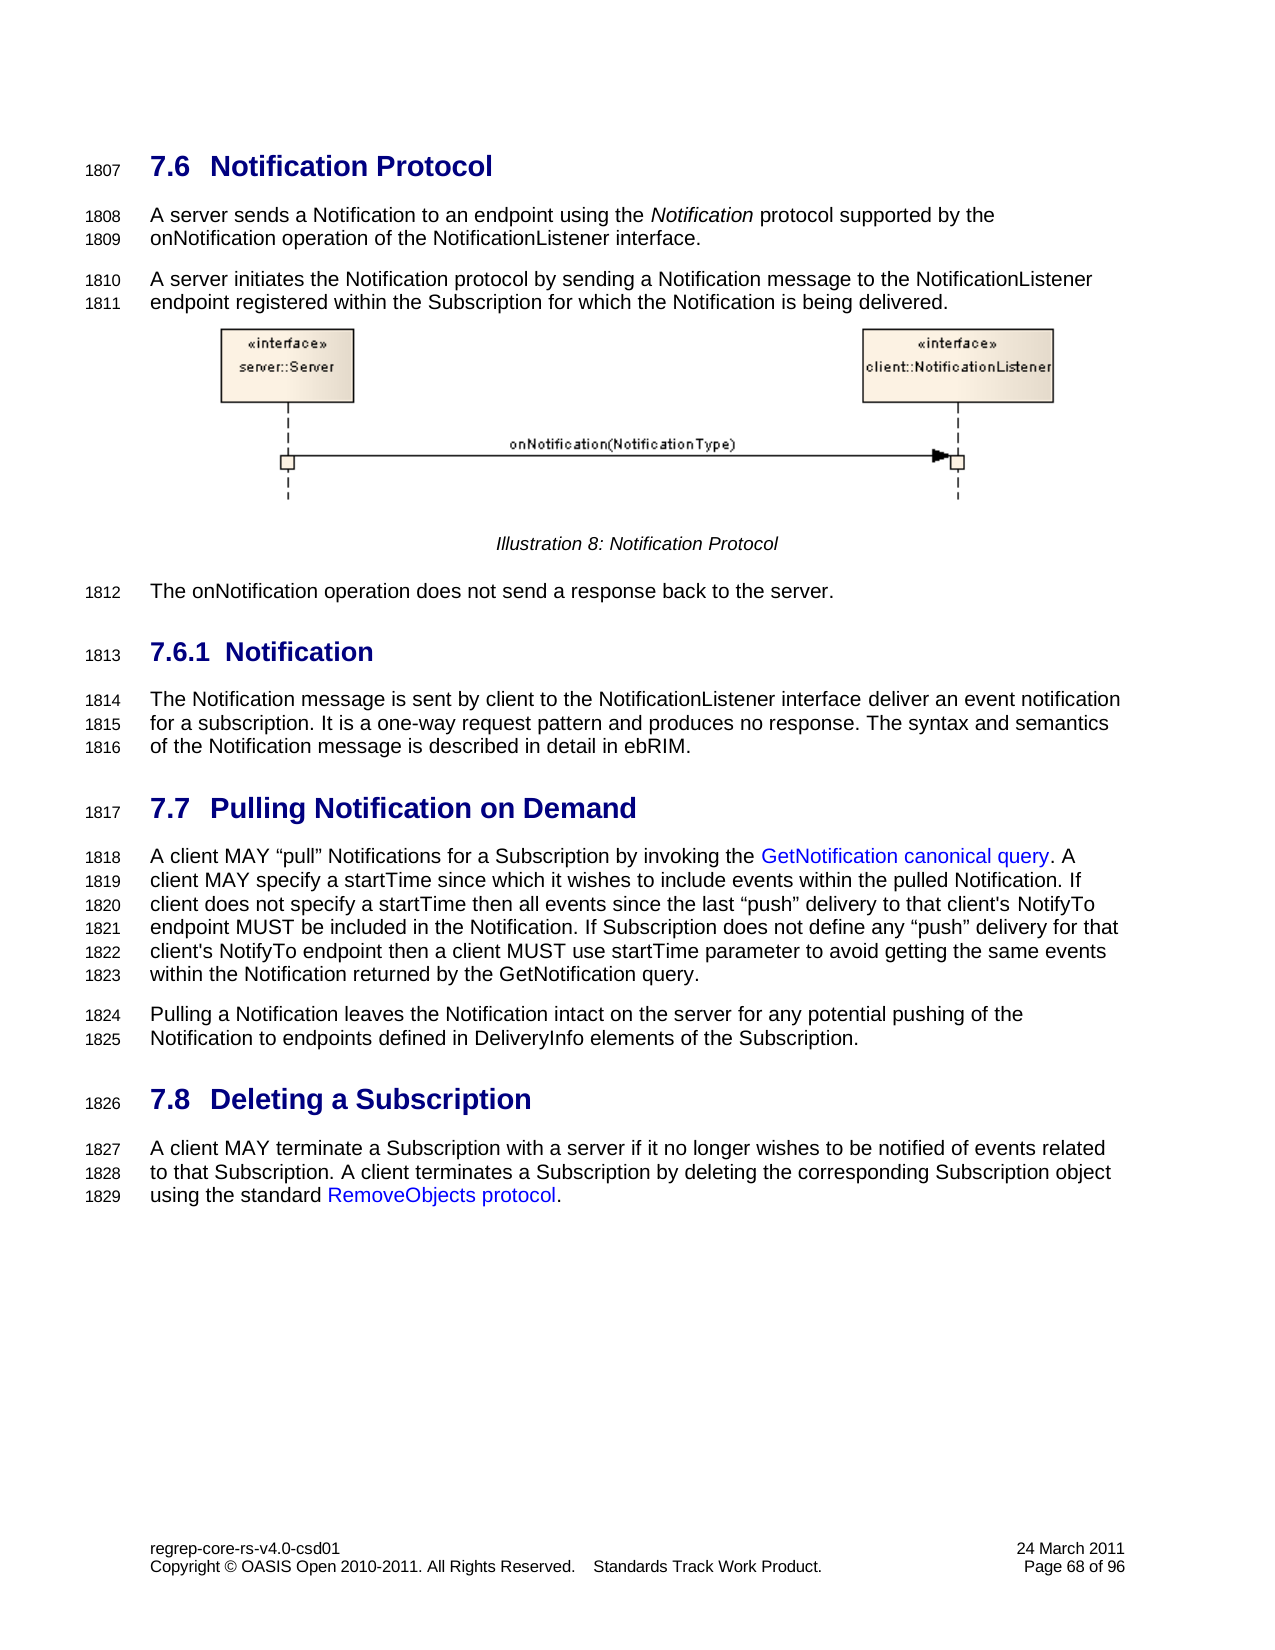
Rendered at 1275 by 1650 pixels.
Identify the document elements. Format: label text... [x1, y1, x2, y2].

text A client MAY terminate a Subscription with a server if it no longer wishes to be notified of events related to that Subscription. A client terminates a Subscription by deleting the corresponding Subscription object using the standard RemoveObjects protocol. [150, 1137, 1125, 1207]
subtitle Notification Protocol [150, 150, 1125, 182]
subtitle Deleting a Subscription [150, 1083, 1125, 1116]
subtitle Notification [150, 637, 1125, 667]
text The onNotification operation does not send a response back to the server. [150, 534, 1125, 603]
text The Notification message is sent by client to the NotificationListener interface deliver an event notification for a subscription. It is a one-way request pattern and produces no response. The syntax and semantics of the Notification message is described in detail in ebRIM. [150, 688, 1125, 758]
subtitle Pulling Notification on Demand [150, 792, 1125, 824]
picture [206, 314, 1069, 534]
text Illustration 8: Notification Protocol [206, 534, 1069, 555]
text A server sends a Notification to an endpoint using the Notification protocol supported by the onNotification operation of the NotificationListener interface. [150, 203, 1125, 250]
text A server initiates the Notification protocol by sending a Notification message to the NotificationListener endpoint registered within the Subscription for which the Notification is being delivered. [150, 267, 1125, 314]
text Pulling a Notification leaves the Notification intact on the server for any potential pushing of the Notification to endpoints defined in DeliveryInfo elements of the Subscription. [150, 1003, 1125, 1050]
text A client MAY “pull” Notifications for a Subscription by invoking the GetNotification canonical query. A client MAY specify a startTime since which it wishes to include events within the pulled Notification. If client does not specify a startTime then all events since the last “push” delivery to that client's NotifyTo endpoint MUST be included in the Notification. If Subscription does not define any “push” delivery for that client's NotifyTo endpoint then a client MUST use startTime parameter to avoid getting the same events within the Notification returned by the GetNotification query. [150, 845, 1125, 986]
